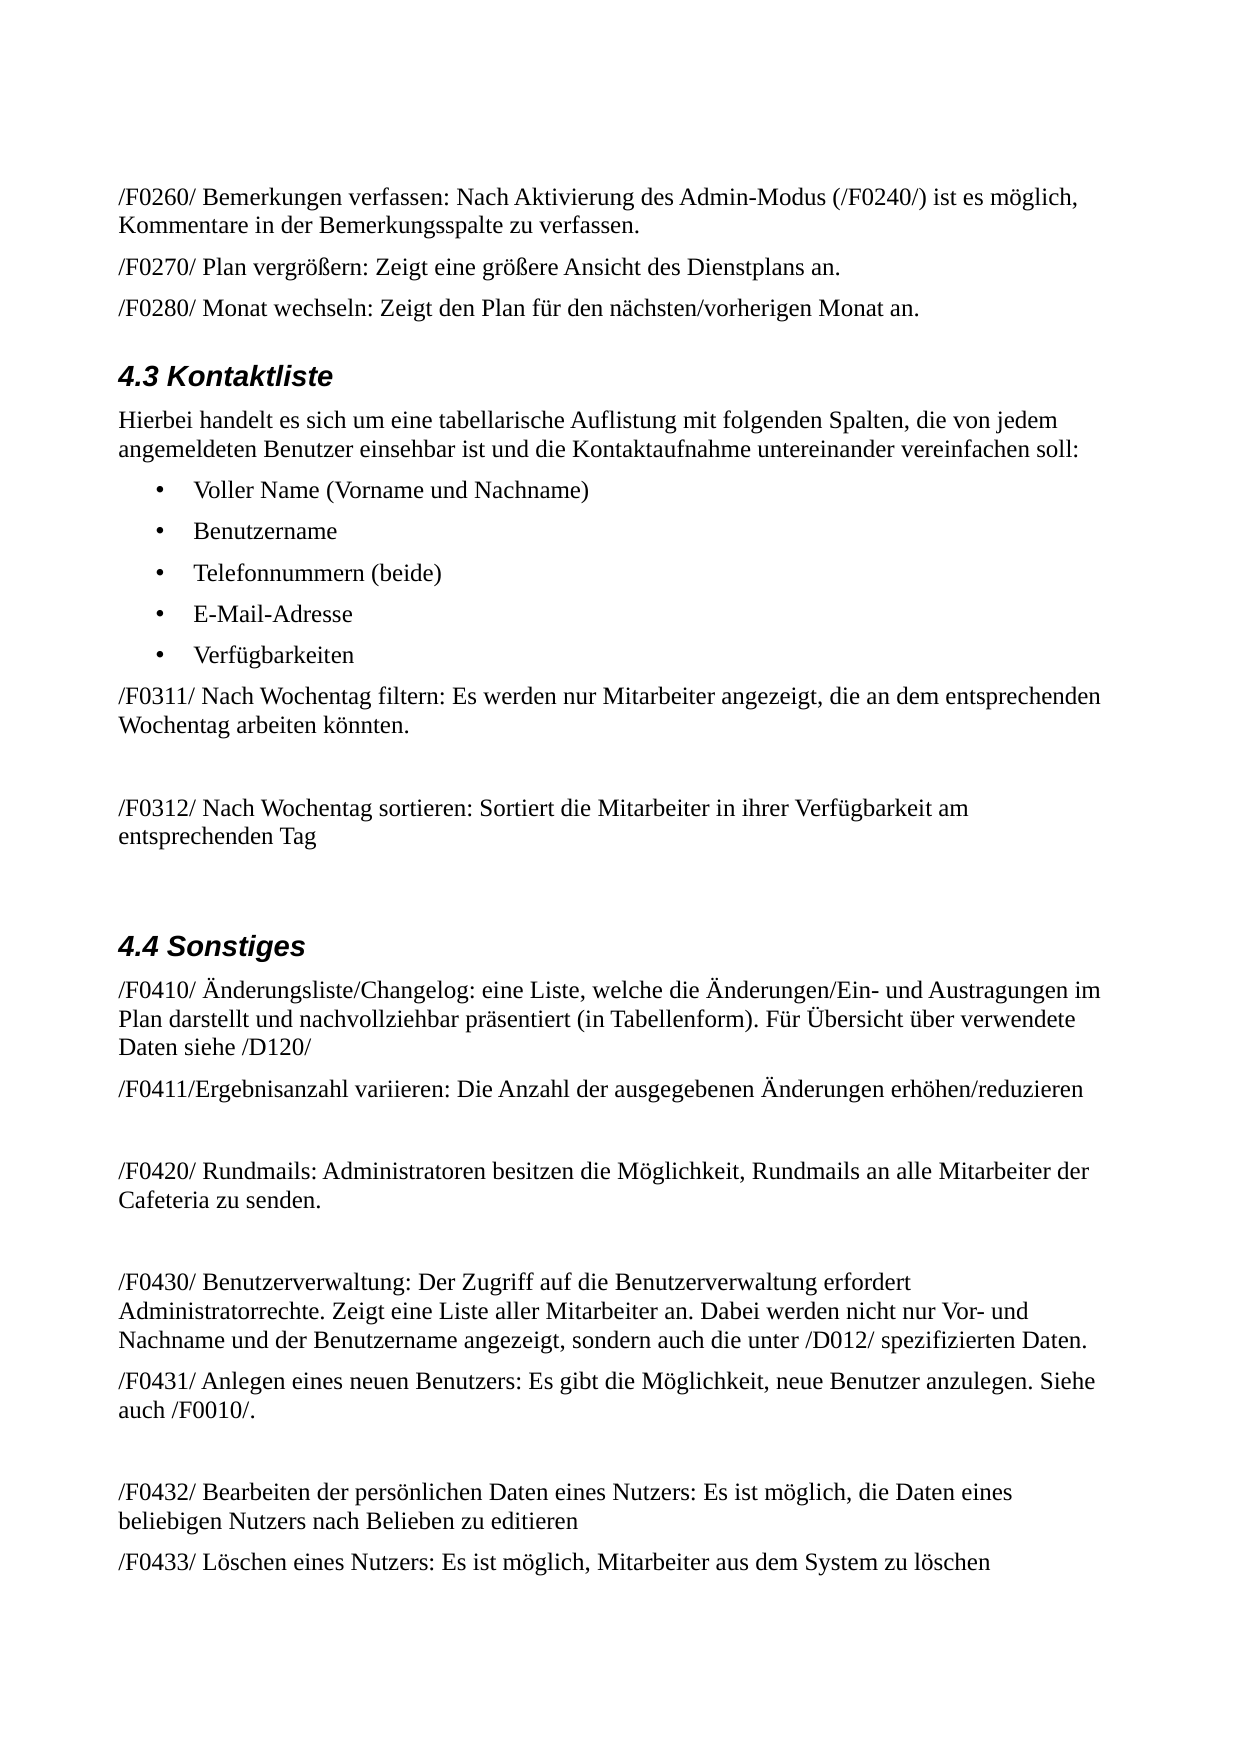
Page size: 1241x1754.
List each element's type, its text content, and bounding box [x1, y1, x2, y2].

text /F0312/ Nach Wochentag sortieren: Sortiert die Mitarbeiter in ihrer Verfügbarkeit am entsprechenden Tag [118, 793, 1122, 850]
list Telefonnummern (beide) [156, 558, 1122, 586]
text /F0430/ Benutzerverwaltung: Der Zugriff auf die Benutzerverwaltung erfordert Administratorrechte. Zeigt eine Liste aller Mitarbeiter an. Dabei werden nicht nur Vor- und Nachname und der Benutzername angezeigt, sondern auch die unter /D012/ spezifizierten Daten. [118, 1267, 1122, 1354]
list Voller Name (Vorname und Nachname) [156, 475, 1122, 504]
text /F0431/ Anlegen eines neuen Benutzers: Es gibt die Möglichkeit, neue Benutzer anzulegen. Siehe auch /F0010/. [118, 1366, 1122, 1424]
text /F0270/ Plan vergrößern: Zeigt eine größere Ansicht des Dienstplans an. [118, 252, 1122, 280]
text /F0411/Ergebnisanzahl variieren: Die Anzahl der ausgegebenen Änderungen erhöhen/reduzieren [118, 1074, 1122, 1102]
text /F0420/ Rundmails: Administratoren besitzen die Möglichkeit, Rundmails an alle Mitarbeiter der Cafeteria zu senden. [118, 1156, 1122, 1214]
text Hierbei handelt es sich um eine tabellarische Auflistung mit folgenden Spalten, die von jedem angemeldeten Benutzer einsehbar ist und die Kontaktaufnahme untereinander vereinfachen soll: [118, 405, 1122, 463]
text /F0311/ Nach Wochentag filtern: Es werden nur Mitarbeiter angezeigt, die an dem entsprechenden Wochentag arbeiten könnten. [118, 681, 1122, 739]
text /F0432/ Bearbeiten der persönlichen Daten eines Nutzers: Es ist möglich, die Daten eines beliebigen Nutzers nach Belieben zu editieren [118, 1477, 1122, 1535]
list Benutzername [156, 516, 1122, 545]
text /F0433/ Löschen eines Nutzers: Es ist möglich, Mitarbeiter aus dem System zu löschen [118, 1547, 1122, 1576]
subtitle 4.3 Kontaktliste [118, 359, 1122, 393]
list Verfügbarkeiten [156, 640, 1122, 669]
list E-Mail-Adresse [156, 599, 1122, 628]
text /F0280/ Monat wechseln: Zeigt den Plan für den nächsten/vorherigen Monat an. [118, 293, 1122, 322]
text /F0410/ Änderungsliste/Changelog: eine Liste, welche die Änderungen/Ein- und Austragungen im Plan darstellt und nachvollziehbar präsentiert (in Tabellenform). Für Übersicht über verwendete Daten siehe /D120/ [118, 975, 1122, 1061]
text /F0260/ Bemerkungen verfassen: Nach Aktivierung des Admin-Modus (/F0240/) ist es möglich, Kommentare in der Bemerkungsspalte zu verfassen. [118, 182, 1122, 239]
subtitle 4.4 Sonstiges [118, 929, 1122, 962]
